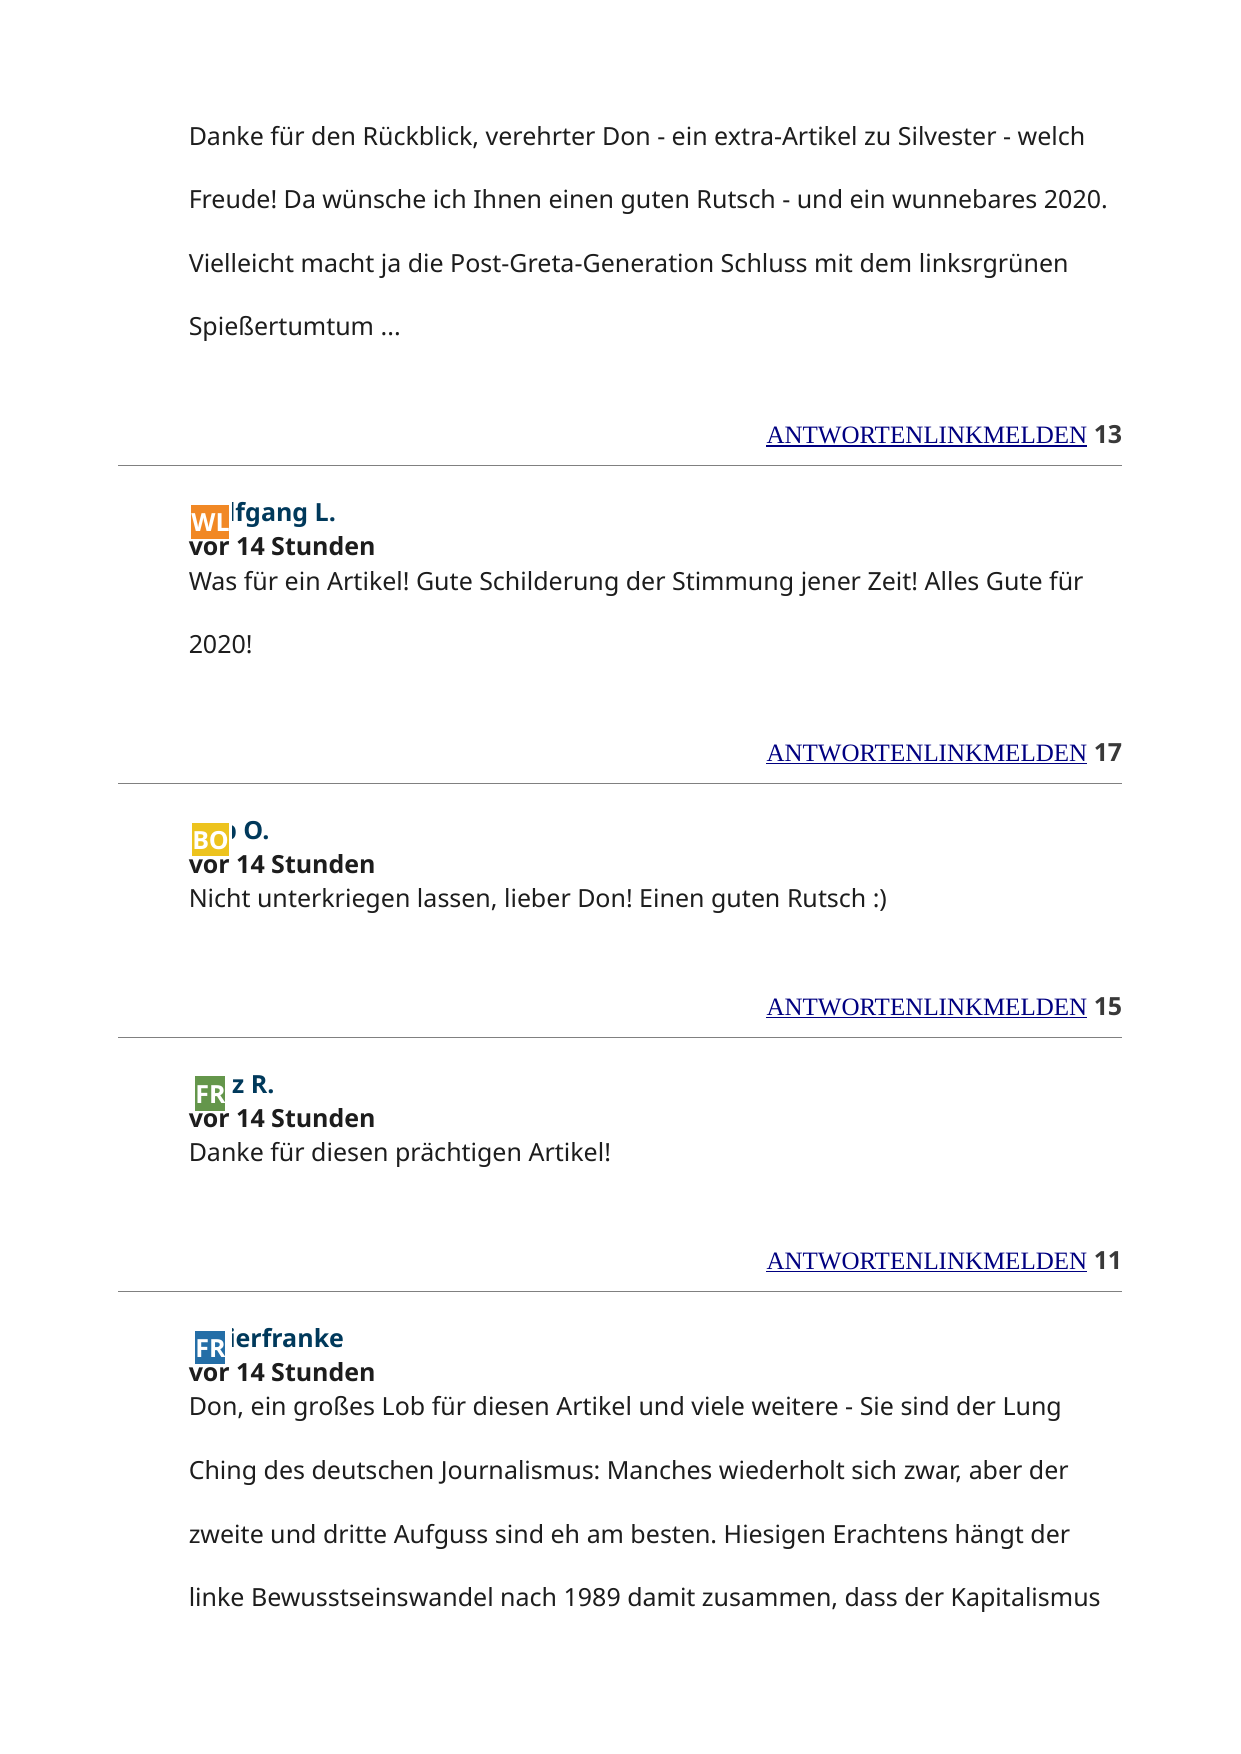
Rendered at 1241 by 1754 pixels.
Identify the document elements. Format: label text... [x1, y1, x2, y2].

text Was für ein Artikel! Gute Schilderung der Stimmung jener Zeit! Alles Gute für 2020! [188, 563, 1122, 661]
text ANTWORTENLINKMELDEN 13 [188, 373, 1122, 451]
text Bob O. [232, 813, 1122, 847]
text Wolfgang L. [232, 495, 1122, 529]
text FR [188, 1067, 232, 1111]
text WL [188, 495, 232, 539]
text Don, ein großes Lob für diesen Artikel und viele weitere - Sie sind der Lung Ching des deutschen Journalismus: Manches wiederholt sich zwar, aber der zweite und dritte Aufguss sind eh am besten. Hiesigen Erachtens hängt der linke Bewusstseinswandel nach 1989 damit zusammen, dass der Kapitalismus [188, 1389, 1122, 1614]
text vor 14 Stunden [188, 529, 1122, 563]
text vor 14 Stunden [188, 1101, 1122, 1135]
text ANTWORTENLINKMELDEN 15 [188, 944, 1122, 1023]
text BO [188, 813, 232, 856]
text FR [188, 1321, 232, 1364]
text Danke für diesen prächtigen Artikel! [188, 1135, 1122, 1169]
text ANTWORTENLINKMELDEN 17 [188, 690, 1122, 768]
text ANTWORTENLINKMELDEN 11 [188, 1198, 1122, 1277]
text Fritz R. [232, 1067, 1122, 1101]
text Nicht unterkriegen lassen, lieber Don! Einen guten Rutsch :) [188, 881, 1122, 915]
text Freierfranke [232, 1321, 1122, 1355]
text vor 14 Stunden [188, 847, 1122, 881]
text vor 14 Stunden [188, 1355, 1122, 1389]
text Danke für den Rückblick, verehrter Don - ein extra-Artikel zu Silvester - welch Freude! Da wünsche ich Ihnen einen guten Rutsch - und ein wunnebares 2020. Vielleicht macht ja die Post-Greta-Generation Schluss mit dem linksrgrünen Spießertumtum ... [188, 118, 1122, 343]
